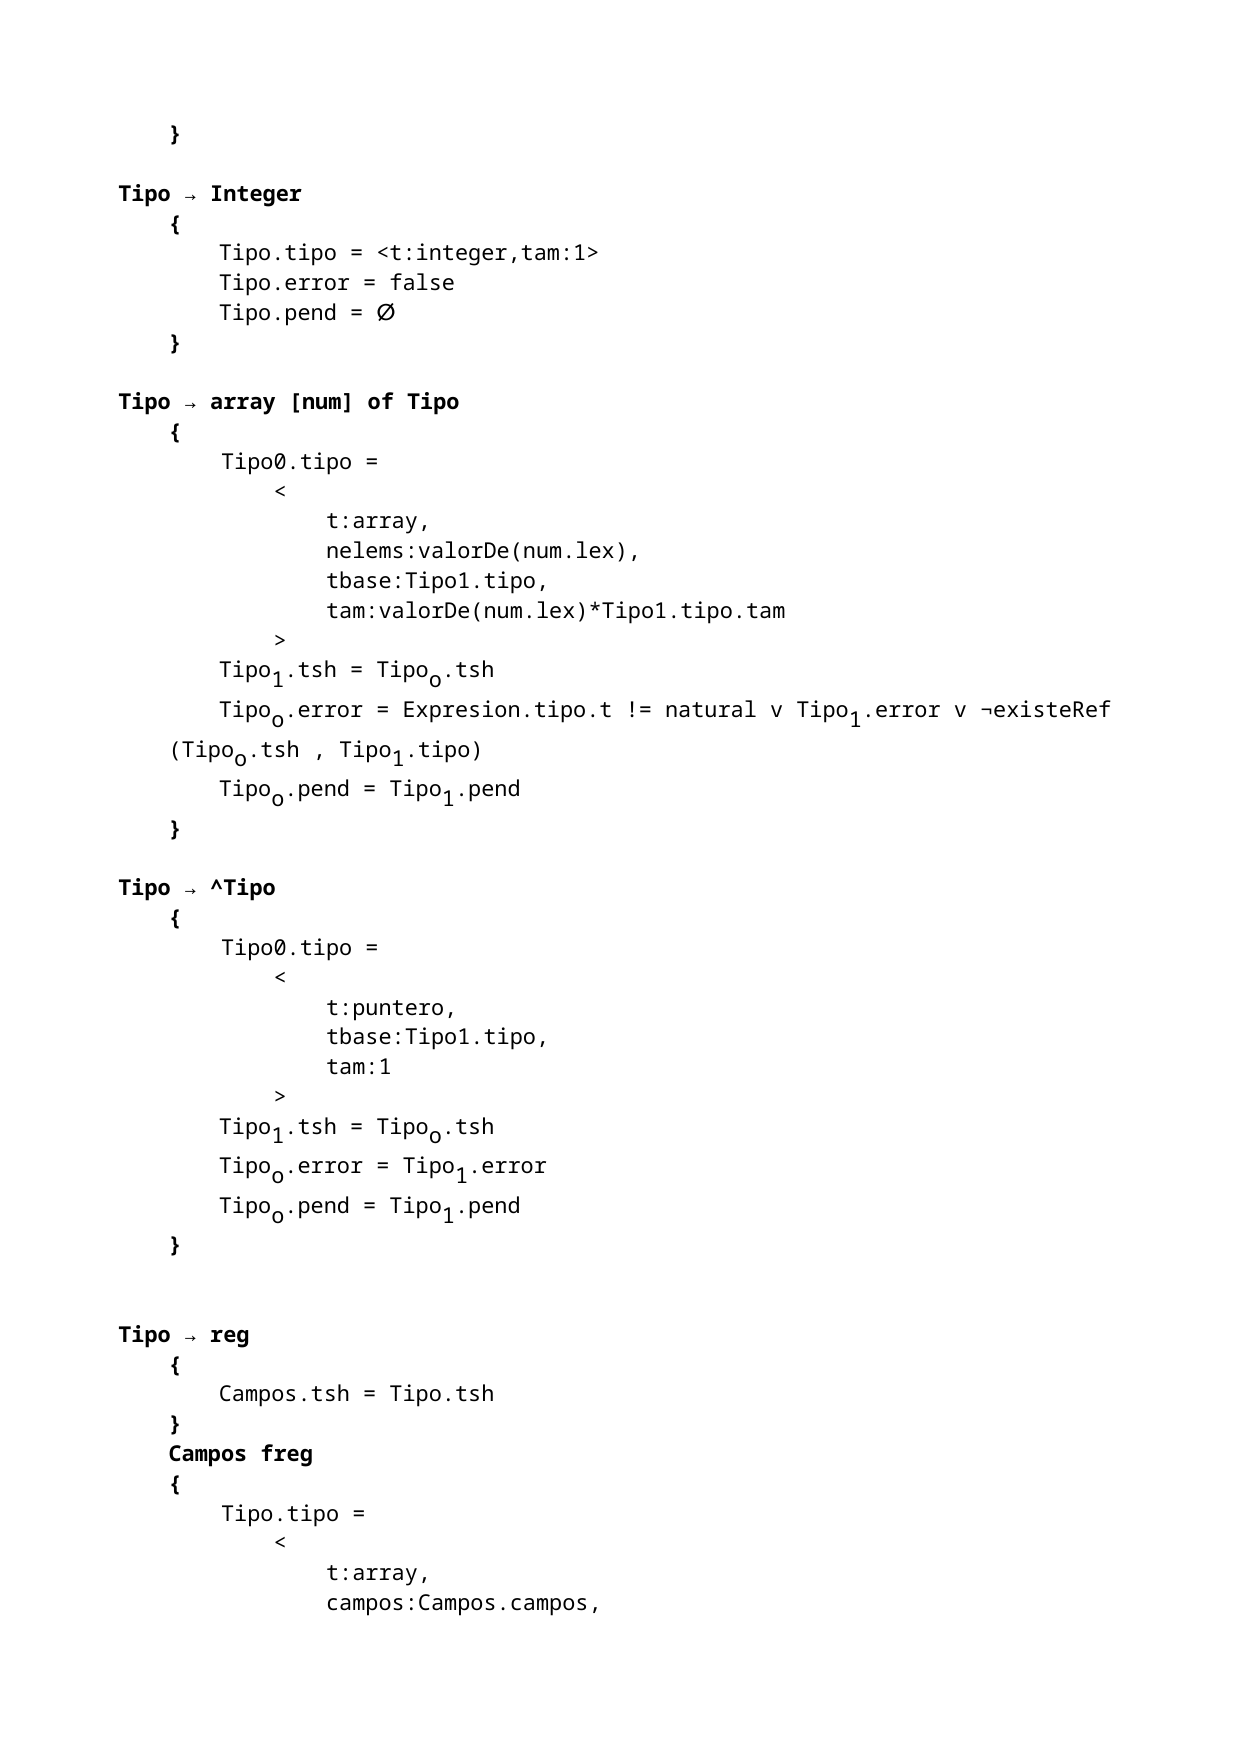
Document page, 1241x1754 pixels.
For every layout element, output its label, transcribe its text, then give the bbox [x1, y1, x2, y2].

text < [168, 476, 1122, 505]
text > [168, 624, 1122, 654]
text Tipoo.pend = Tipo1.pend [168, 773, 1122, 813]
text Tipoo.error = Tipo1.error [168, 1150, 1122, 1190]
text Tipo1.tsh = Tipoo.tsh [168, 1111, 1122, 1150]
text { [168, 207, 1122, 237]
text Tipo.tipo = <t:integer,tam:1> [168, 237, 1122, 267]
text Tipo0.tipo = [168, 446, 1122, 476]
text Tipo → Integer [118, 178, 1122, 207]
text { [168, 1348, 1122, 1378]
text Tipo → ^Tipo [118, 872, 1122, 902]
text Campos freg [168, 1438, 1122, 1468]
text } [168, 327, 1122, 356]
text nelems:valorDe(num.lex), [168, 535, 1122, 565]
text Tipoo.pend = Tipo1.pend [168, 1190, 1122, 1229]
text Tipo → reg [118, 1319, 1122, 1348]
text Tipo1.tsh = Tipoo.tsh [168, 654, 1122, 694]
text } [168, 1229, 1122, 1259]
text < [168, 962, 1122, 991]
text } [168, 118, 1122, 148]
text } [168, 1408, 1122, 1438]
text Tipo.tipo = [168, 1497, 1122, 1527]
text Tipo.error = false [168, 267, 1122, 297]
text { [168, 1468, 1122, 1497]
text Tipoo.error = Expresion.tipo.t != natural v Tipo1.error v ¬existeRef (Tipoo.tsh , Tipo1.tipo) [168, 694, 1122, 773]
text Tipo0.tipo = [168, 932, 1122, 962]
text tam:1 [168, 1051, 1122, 1081]
text { [168, 902, 1122, 932]
text Tipo.pend = ⵁ [168, 297, 1122, 327]
text tam:valorDe(num.lex)*Tipo1.tipo.tam [168, 595, 1122, 624]
text campos:Campos.campos, [168, 1587, 1122, 1617]
text t:array, [168, 1557, 1122, 1587]
text t:puntero, [168, 991, 1122, 1021]
text { [168, 416, 1122, 446]
text } [168, 813, 1122, 842]
text Campos.tsh = Tipo.tsh [168, 1378, 1122, 1408]
text tbase:Tipo1.tipo, [168, 1021, 1122, 1051]
text > [168, 1081, 1122, 1111]
text t:array, [168, 505, 1122, 535]
text Tipo → array [num] of Tipo [118, 386, 1122, 416]
text tbase:Tipo1.tipo, [168, 565, 1122, 595]
text < [168, 1527, 1122, 1557]
